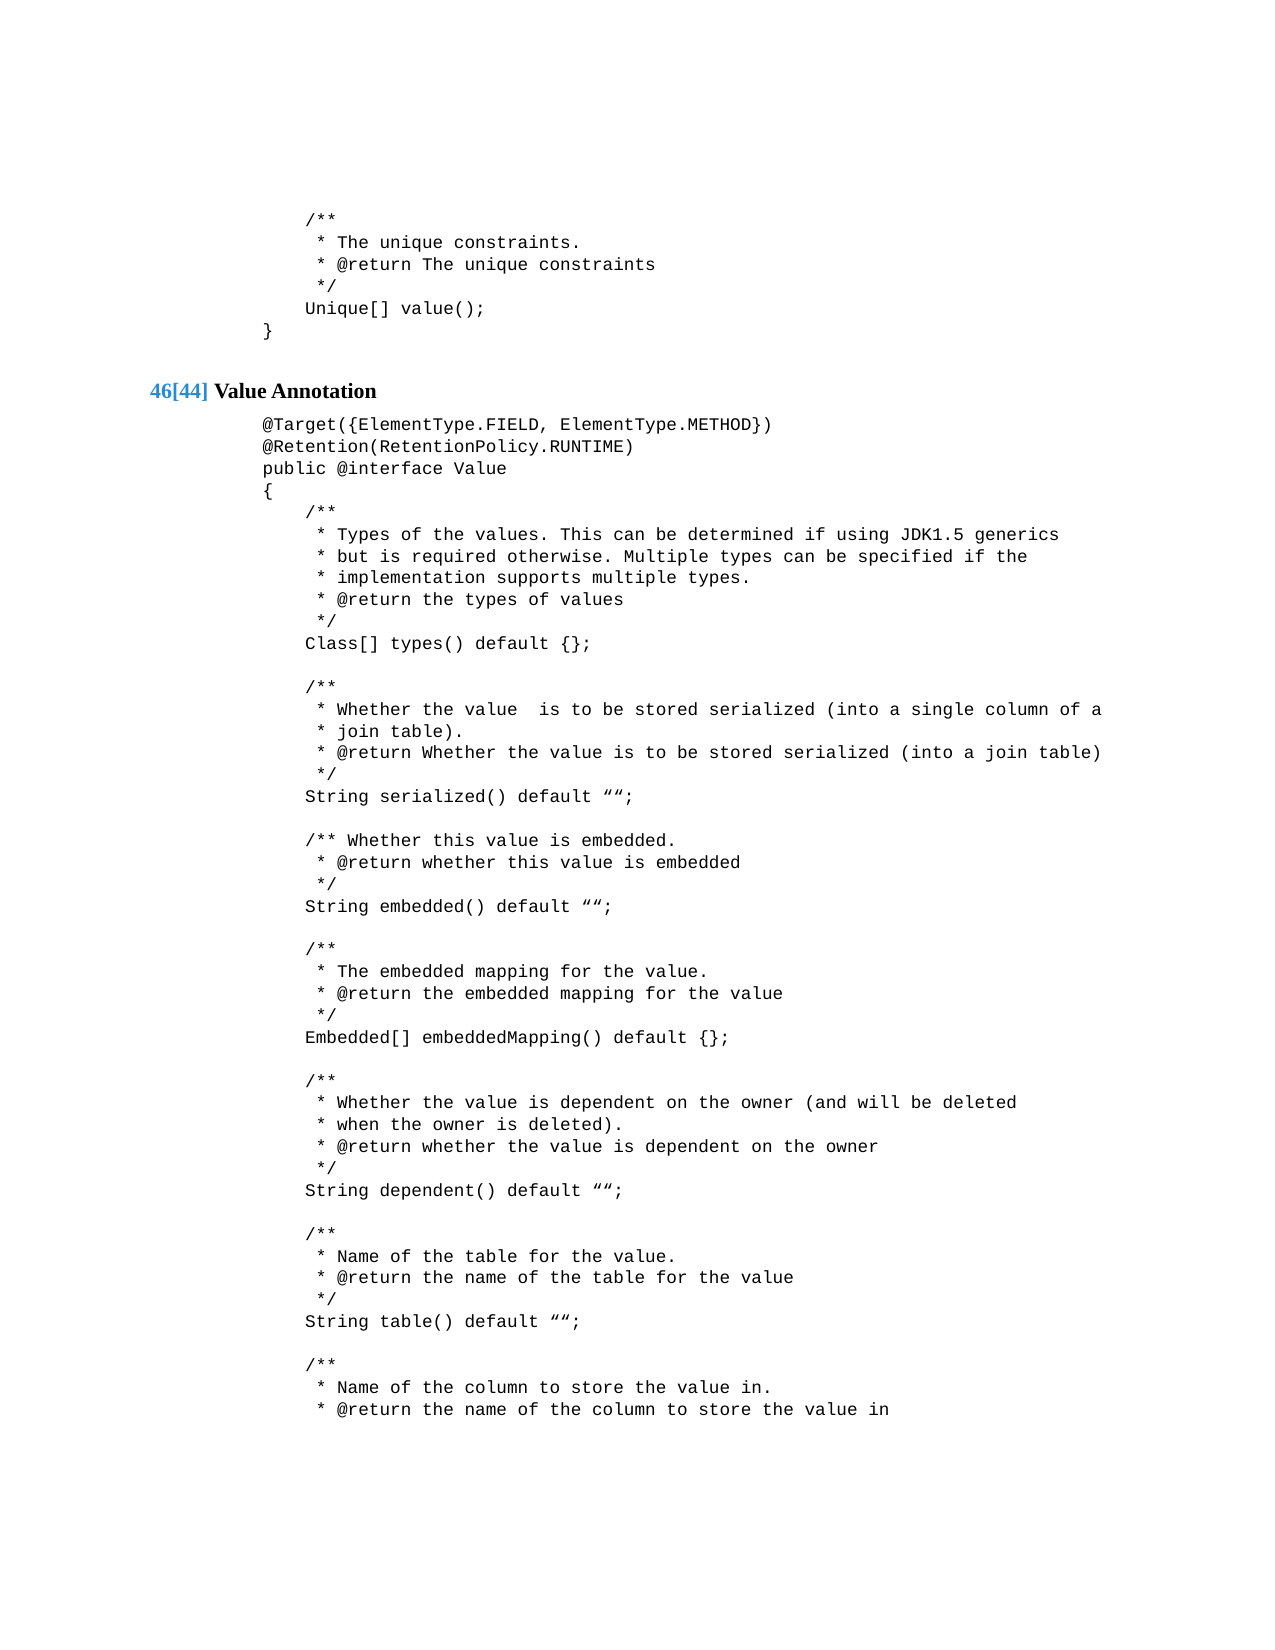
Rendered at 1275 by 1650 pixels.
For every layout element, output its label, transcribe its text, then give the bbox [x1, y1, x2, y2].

text * @return the name of the table for the value [262, 1267, 1125, 1289]
text * @return the name of the column to store the value in [262, 1398, 1125, 1420]
text */ [262, 1289, 1125, 1311]
text Unique[] value(); [262, 297, 1125, 319]
text */ [262, 1158, 1125, 1180]
text Embedded[] embeddedMapping() default {}; [262, 1027, 1125, 1048]
text */ [262, 611, 1125, 633]
text /** Whether this value is embedded. [262, 830, 1125, 852]
text * The unique constraints. [262, 232, 1125, 254]
text * @return the types of values [262, 589, 1125, 611]
text * @return The unique constraints [262, 254, 1125, 276]
text String serialized() default ““; [262, 786, 1125, 808]
text /** [262, 939, 1125, 961]
text /** [262, 1223, 1125, 1245]
text Class[] types() default {}; [262, 633, 1125, 655]
text * Whether the value is to be stored serialized (into a single column of a [262, 698, 1125, 720]
text * @return Whether the value is to be stored serialized (into a join table) [262, 742, 1125, 764]
text */ [262, 764, 1125, 786]
text @Target({ElementType.FIELD, ElementType.METHOD}) [262, 414, 1125, 436]
text * but is required otherwise. Multiple types can be specified if the [262, 545, 1125, 567]
text /** [262, 677, 1125, 698]
text public @interface Value [262, 458, 1125, 480]
text */ [262, 873, 1125, 895]
text * Types of the values. This can be determined if using JDK1.5 generics [262, 523, 1125, 545]
text * when the owner is deleted). [262, 1114, 1125, 1136]
text /** [262, 1355, 1125, 1377]
text * Name of the column to store the value in. [262, 1377, 1125, 1398]
text * @return whether this value is embedded [262, 852, 1125, 873]
text String dependent() default ““; [262, 1180, 1125, 1202]
text * The embedded mapping for the value. [262, 961, 1125, 983]
text * join table). [262, 720, 1125, 742]
text String table() default ““; [262, 1311, 1125, 1333]
text */ [262, 1005, 1125, 1027]
subtitle Value Annotation [150, 378, 1125, 404]
text */ [262, 276, 1125, 297]
text @Retention(RetentionPolicy.RUNTIME) [262, 436, 1125, 458]
text /** [262, 502, 1125, 523]
text /** [262, 210, 1125, 232]
text * Whether the value is dependent on the owner (and will be deleted [262, 1092, 1125, 1114]
text * implementation supports multiple types. [262, 567, 1125, 589]
text String embedded() default ““; [262, 895, 1125, 917]
text { [262, 480, 1125, 502]
text * @return whether the value is dependent on the owner [262, 1136, 1125, 1158]
text * @return the embedded mapping for the value [262, 983, 1125, 1005]
text /** [262, 1070, 1125, 1092]
text } [262, 319, 1125, 341]
text * Name of the table for the value. [262, 1245, 1125, 1267]
